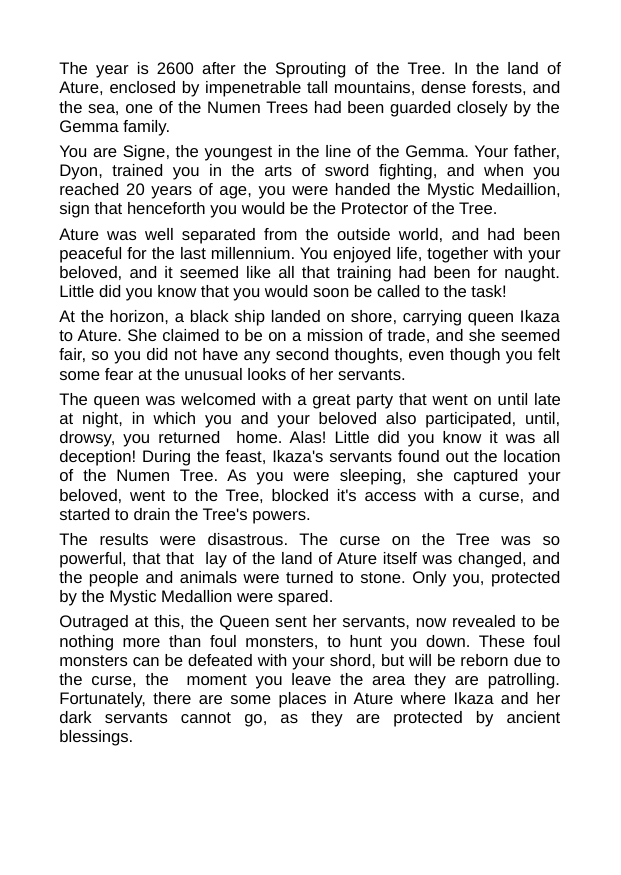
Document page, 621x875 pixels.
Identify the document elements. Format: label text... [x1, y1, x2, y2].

text At the horizon, a black ship landed on shore, carrying queen Ikaza to Ature. She claimed to be on a mission of trade, and she seemed fair, so you did not have any second thoughts, even though you felt some fear at the unusual looks of her servants. [59, 307, 561, 383]
text The queen was welcomed with a great party that went on until late at night, in which you and your beloved also participated, until, drowsy, you returned home. Alas! Little did you know it was all deception! During the feast, Ikaza's servants found out the location of the Numen Tree. As you were sleeping, she captured your beloved, went to the Tree, blocked it's access with a curse, and started to drain the Tree's powers. [59, 389, 561, 524]
text The year is 2600 after the Sprouting of the Tree. In the land of Ature, enclosed by impenetrable tall mountains, dense forests, and the sea, one of the Numen Trees had been guarded closely by the Gemma family. [59, 59, 561, 136]
text Ature was well separated from the outside world, and had been peaceful for the last millennium. You enjoyed life, together with your beloved, and it seemed like all that training had been for naught. Little did you know that you would soon be called to the task! [59, 224, 561, 301]
text Outraged at this, the Queen sent her servants, now revealed to be nothing more than foul monsters, to hunt you down. These foul monsters can be defeated with your shord, but will be reborn due to the curse, the moment you leave the area they are patrolling. Fortunately, there are some places in Ature where Ikaza and her dark servants cannot go, as they are protected by ancient blessings. [59, 612, 561, 746]
text You are Signe, the youngest in the line of the Gemma. Your father, Dyon, trained you in the arts of sword fighting, and when you reached 20 years of age, you were handed the Mystic Medaillion, sign that henceforth you would be the Protector of the Tree. [59, 142, 561, 218]
text The results were disastrous. The curse on the Tree was so powerful, that that lay of the land of Ature itself was changed, and the people and animals were turned to stone. Only you, protected by the Mystic Medallion were spared. [59, 529, 561, 606]
